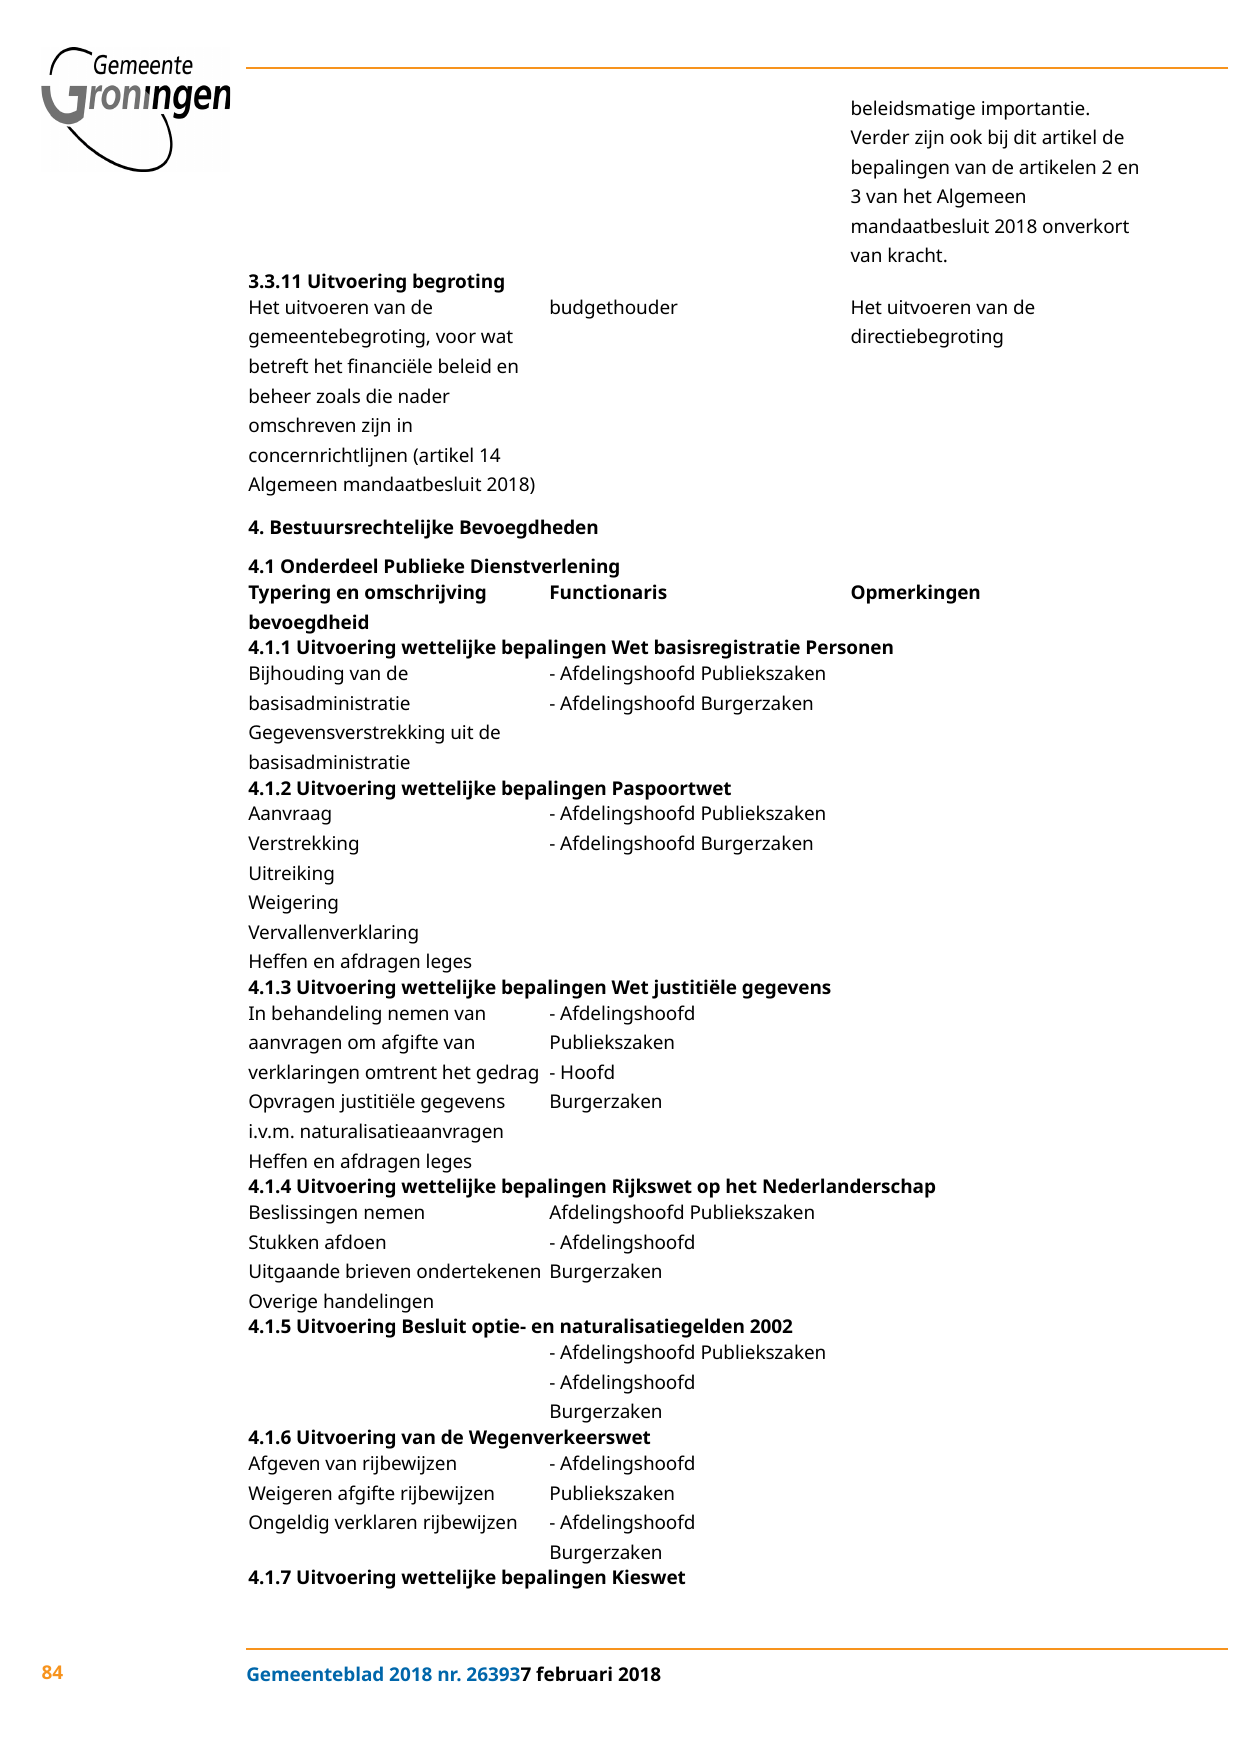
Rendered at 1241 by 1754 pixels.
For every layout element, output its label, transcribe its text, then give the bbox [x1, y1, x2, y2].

table_cell 4.1.5 Uitvoering Besluit optie- en naturalisatiegelden 2002 [248, 1314, 1152, 1339]
table_cell Afgeven van rijbewijzen Weigeren afgifte rijbewijzen Ongeldig verklaren rijbewijzen [248, 1450, 549, 1564]
table_cell Beslissingen nemen Stukken afdoen Uitgaande brieven ondertekenen Overige handelingen [248, 1199, 549, 1314]
table_cell [850, 1450, 1152, 1564]
table_header Opmerkingen [850, 579, 1152, 634]
table_cell [850, 1199, 1152, 1314]
table_cell [248, 1340, 549, 1424]
table_cell Bijhouding van de basisadministratie Gegevensverstrekking uit de basisadministratie [248, 660, 549, 775]
table_cell Aanvraag Verstrekking Uitreiking Weigering Vervallenverklaring Heffen en afdragen leges [248, 801, 549, 974]
table_cell 4.1.6 Uitvoering van de Wegenverkeerswet [248, 1424, 1152, 1450]
table_cell [850, 1000, 1152, 1173]
table_cell [850, 660, 1152, 775]
table_cell 4.1.2 Uitvoering wettelijke bepalingen Paspoortwet [248, 775, 1152, 801]
table_cell [549, 95, 850, 268]
table_cell 4.1.1 Uitvoering wettelijke bepalingen Wet basisregistratie Personen [248, 635, 1152, 660]
table_cell - Afdelingshoofd Publiekszaken - Afdelingshoofd Burgerzaken [549, 660, 850, 775]
table_cell 3.3.11 Uitvoering begroting [248, 269, 1152, 294]
text 4.1 Onderdeel Publieke Dienstverlening [248, 553, 1152, 579]
table_cell - Afdelingshoofd Publiekszaken - Afdelingshoofd Burgerzaken [549, 801, 850, 974]
table_cell 4.1.4 Uitvoering wettelijke bepalingen Rijkswet op het Nederlanderschap [248, 1174, 1152, 1199]
text 4. Bestuursrechtelijke Bevoegdheden [248, 514, 1152, 540]
table_header Functionaris [549, 579, 850, 634]
table_cell - Afdelingshoofd Publiekszaken - Afdelingshoofd Burgerzaken [549, 1340, 850, 1424]
picture [41, 47, 231, 172]
table_cell - Afdelingshoofd Publiekszaken - Hoofd Burgerzaken [549, 1000, 850, 1173]
table_cell Het uitvoeren van de directiebegroting [850, 294, 1152, 497]
table_header Typering en omschrijving bevoegdheid [248, 579, 549, 634]
table_cell [248, 95, 549, 268]
table_cell In behandeling nemen van aanvragen om afgifte van verklaringen omtrent het gedrag Opvragen justitiële gegevens i.v.m. naturalisatieaanvragen Heffen en afdragen leges [248, 1000, 549, 1173]
table_cell budgethouder [549, 294, 850, 497]
table_cell Afdelingshoofd Publiekszaken - Afdelingshoofd Burgerzaken [549, 1199, 850, 1314]
table_cell [850, 801, 1152, 974]
table_cell beleidsmatige importantie. Verder zijn ook bij dit artikel de bepalingen van de artikelen 2 en 3 van het Algemeen mandaatbesluit 2018 onverkort van kracht. [850, 95, 1152, 268]
table_cell - Afdelingshoofd Publiekszaken - Afdelingshoofd Burgerzaken [549, 1450, 850, 1564]
table_cell 4.1.7 Uitvoering wettelijke bepalingen Kieswet [248, 1565, 1152, 1590]
table_cell 4.1.3 Uitvoering wettelijke bepalingen Wet justitiële gegevens [248, 974, 1152, 1000]
table_cell [850, 1340, 1152, 1424]
table_cell Het uitvoeren van de gemeentebegroting, voor wat betreft het financiële beleid en beheer zoals die nader omschreven zijn in concernrichtlijnen (artikel 14 Algemeen mandaatbesluit 2018) [248, 294, 549, 497]
